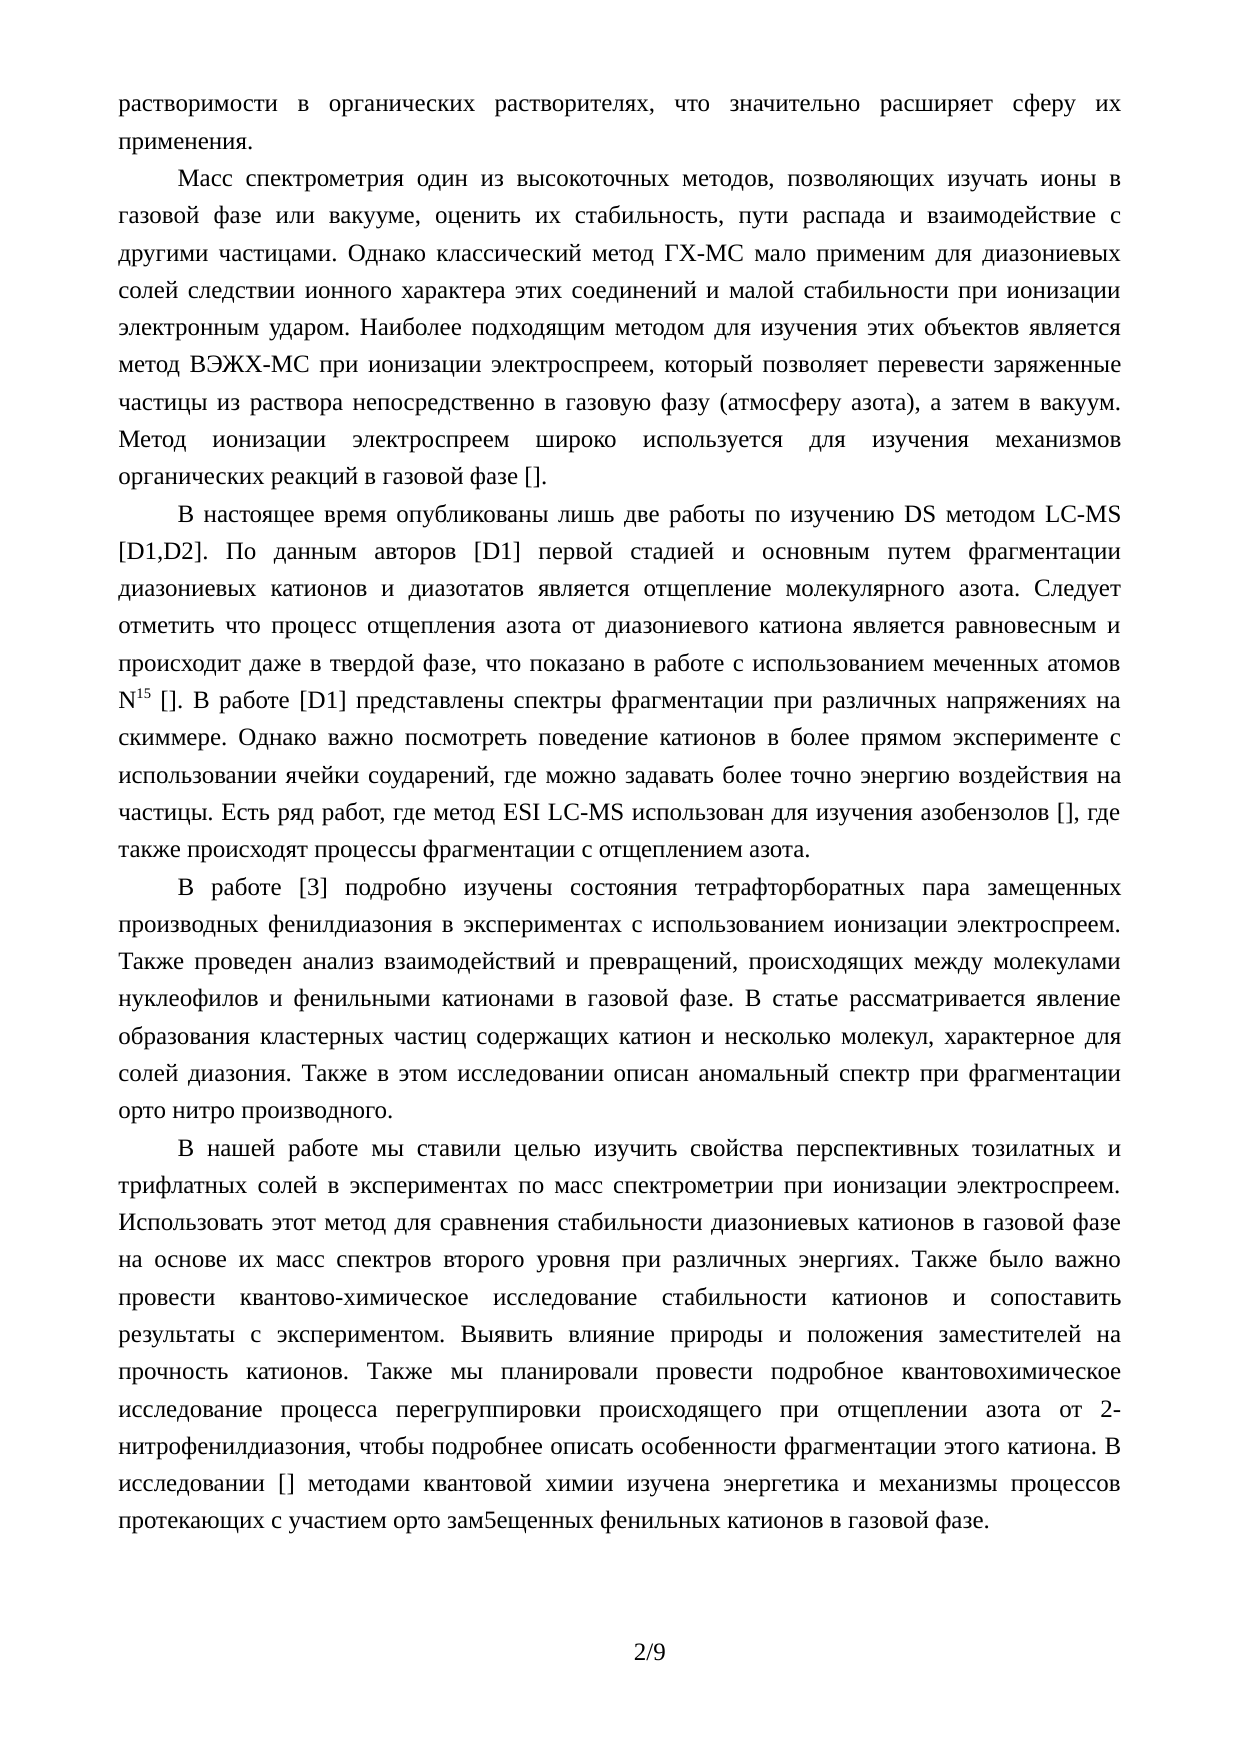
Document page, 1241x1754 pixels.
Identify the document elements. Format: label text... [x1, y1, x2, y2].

list растворимости в органических растворителях, что значительно расширяет сферу их применения. [118, 88, 1122, 154]
list В нашей работе мы ставили целью изучить свойства перспективных тозилатных и трифлатных солей в экспериментах по масс спектрометрии при ионизации электроспреем. Использовать этот метод для сравнения стабильности диазониевых катионов в газовой фазе на основе их масс спектров второго уровня при различных энергиях. Также было важно провести квантово-химическое исследование стабильности катионов и сопоставить результаты с экспериментом. Выявить влияние природы и положения заместителей на прочность катионов. Также мы планировали провести подробное квантовохимическое исследование процесса перегруппировки происходящего при отщеплении азота от 2-нитрофенилдиазония, чтобы подробнее описать особенности фрагментации этого катиона. В исследовании [] методами квантовой химии изучена энергетика и механизмы процессов протекающих с участием орто зам5ещенных фенильных катионов в газовой фазе. [118, 1133, 1122, 1534]
list В работе [3] подробно изучены состояния тетрафторборатных пара замещенных производных фенилдиазония в экспериментах с использованием ионизации электроспреем. Также проведен анализ взаимодействий и превращений, происходящих между молекулами нуклеофилов и фенильными катионами в газовой фазе. В статье рассматривается явление образования кластерных частиц содержащих катион и несколько молекул, характерное для солей диазония. Также в этом исследовании описан аномальный спектр при фрагментации орто нитро производного. [118, 872, 1122, 1124]
list В настоящее время опубликованы лишь две работы по изучению DS методом LC-MS [D1,D2]. По данным авторов [D1] первой стадией и основным путем фрагментации диазониевых катионов и диазотатов является отщепление молекулярного азота. Следует отметить что процесс отщепления азота от диазониевого катиона является равновесным и происходит даже в твердой фазе, что показано в работе с использованием меченных атомов N15 []. В работе [D1] представлены спектры фрагментации при различных напряжениях на скиммере. Однако важно посмотреть поведение катионов в более прямом эксперименте с использовании ячейки соударений, где можно задавать более точно энергию воздействия на частицы. Есть ряд работ, где метод ESI LC-MS использован для изучения азобензолов [], где также происходят процессы фрагментации с отщеплением азота. [118, 499, 1122, 863]
list Масс спектрометрия один из высокоточных методов, позволяющих изучать ионы в газовой фазе или вакууме, оценить их стабильность, пути распада и взаимодействие с другими частицами. Однако классический метод ГХ-МС мало применим для диазониевых солей следствии ионного характера этих соединений и малой стабильности при ионизации электронным ударом. Наиболее подходящим методом для изучения этих объектов является метод ВЭЖХ-МС при ионизации электроспреем, который позволяет перевести заряженные частицы из раствора непосредственно в газовую фазу (атмосферу азота), а затем в вакуум. Метод ионизации электроспреем широко используется для изучения механизмов органических реакций в газовой фазе []. [118, 163, 1122, 490]
